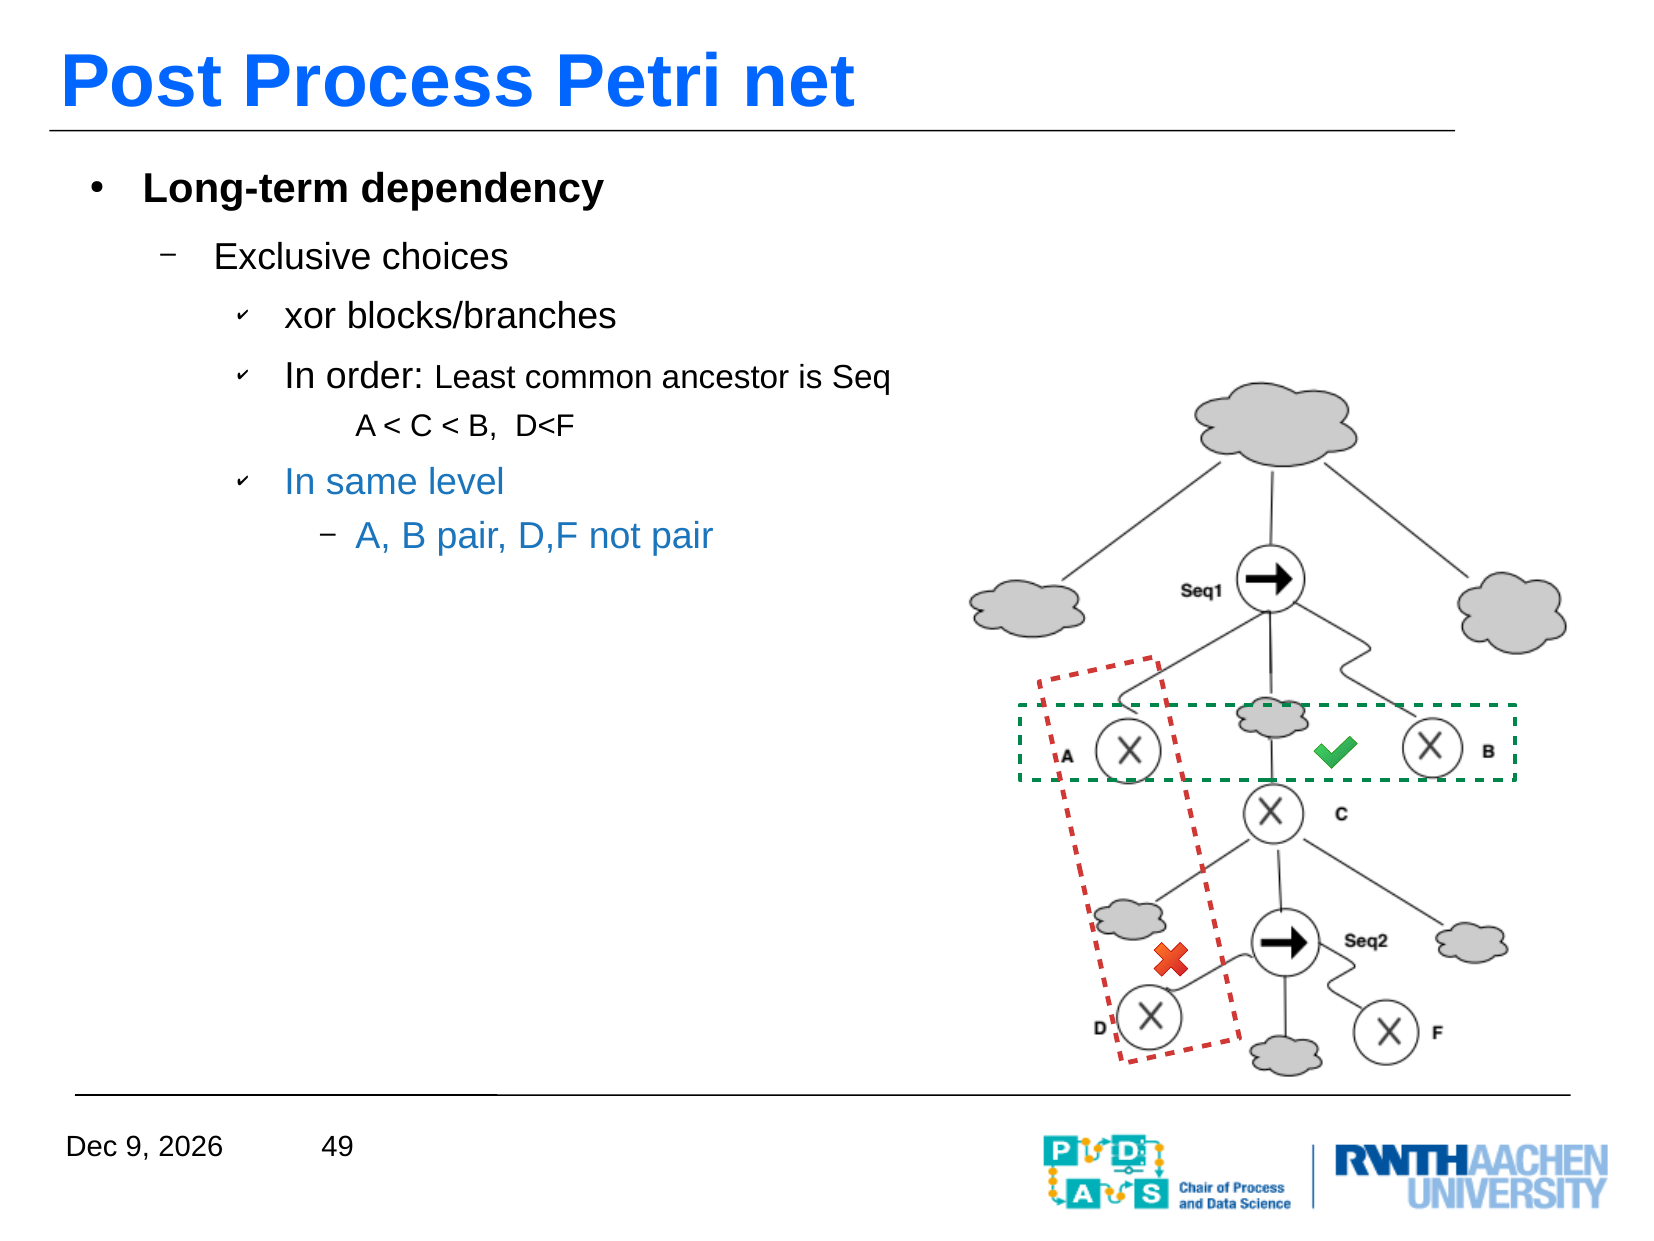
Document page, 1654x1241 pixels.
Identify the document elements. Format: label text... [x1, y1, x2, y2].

list Long-term dependency Exclusive choices xor blocks/branches In order: Least common ancestor is Seq A < C < B, D<F In same level A, B pair, D,F not pair [71, 165, 916, 1021]
title Post Process Petri net [60, 30, 1549, 131]
picture [1005, 1090, 1647, 1241]
picture [960, 372, 1573, 1081]
